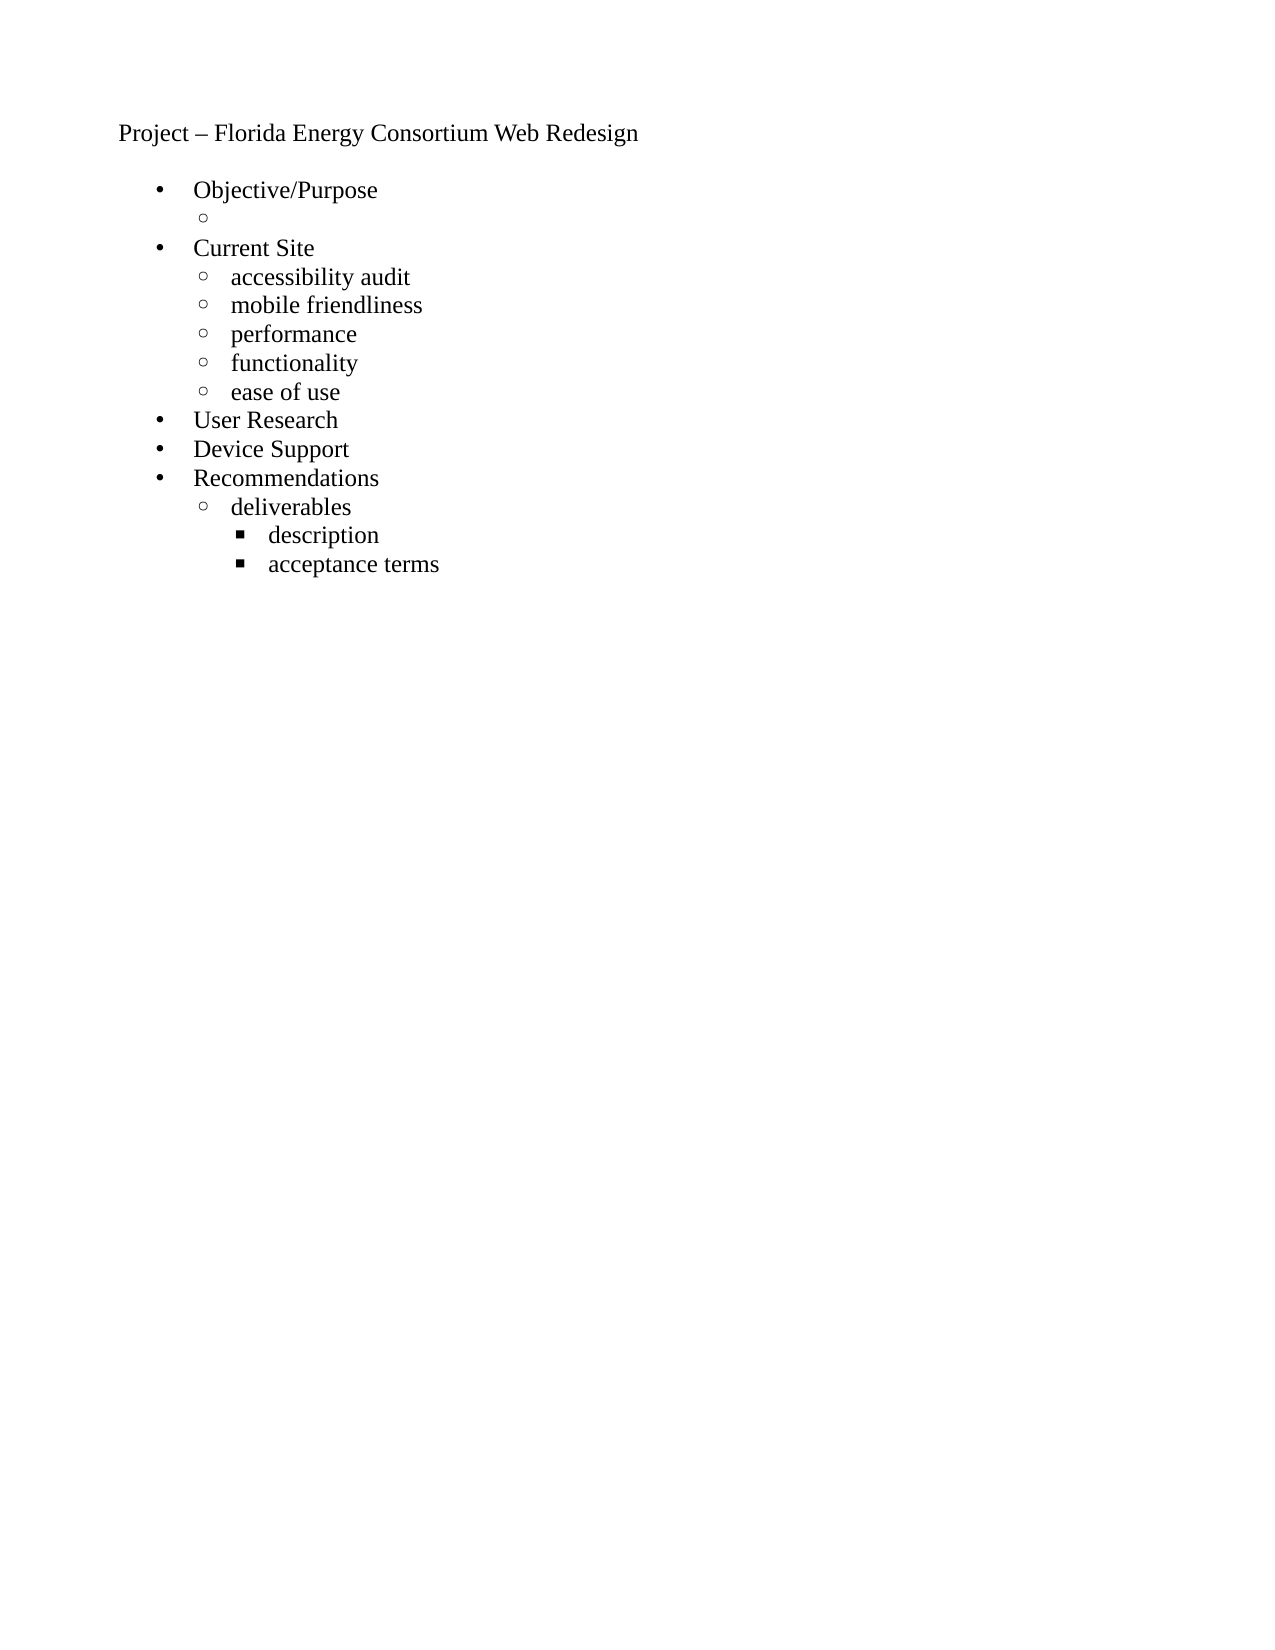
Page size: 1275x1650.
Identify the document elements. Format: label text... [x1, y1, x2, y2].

list description [231, 521, 1157, 549]
list Device Support [156, 434, 1157, 463]
list ease of use [193, 377, 1157, 406]
list acceptance terms [231, 549, 1157, 578]
list Recommendations [156, 463, 1157, 492]
list deliverables [193, 492, 1157, 521]
list User Research [156, 406, 1157, 434]
list Objective/Purpose [156, 176, 1157, 204]
list performance [193, 319, 1157, 348]
text Project – Florida Energy Consortium Web Redesign [118, 118, 1157, 147]
list mobile friendliness [193, 291, 1157, 319]
list accessibility audit [193, 262, 1157, 291]
list Current Site [156, 233, 1157, 262]
list functionality [193, 348, 1157, 377]
